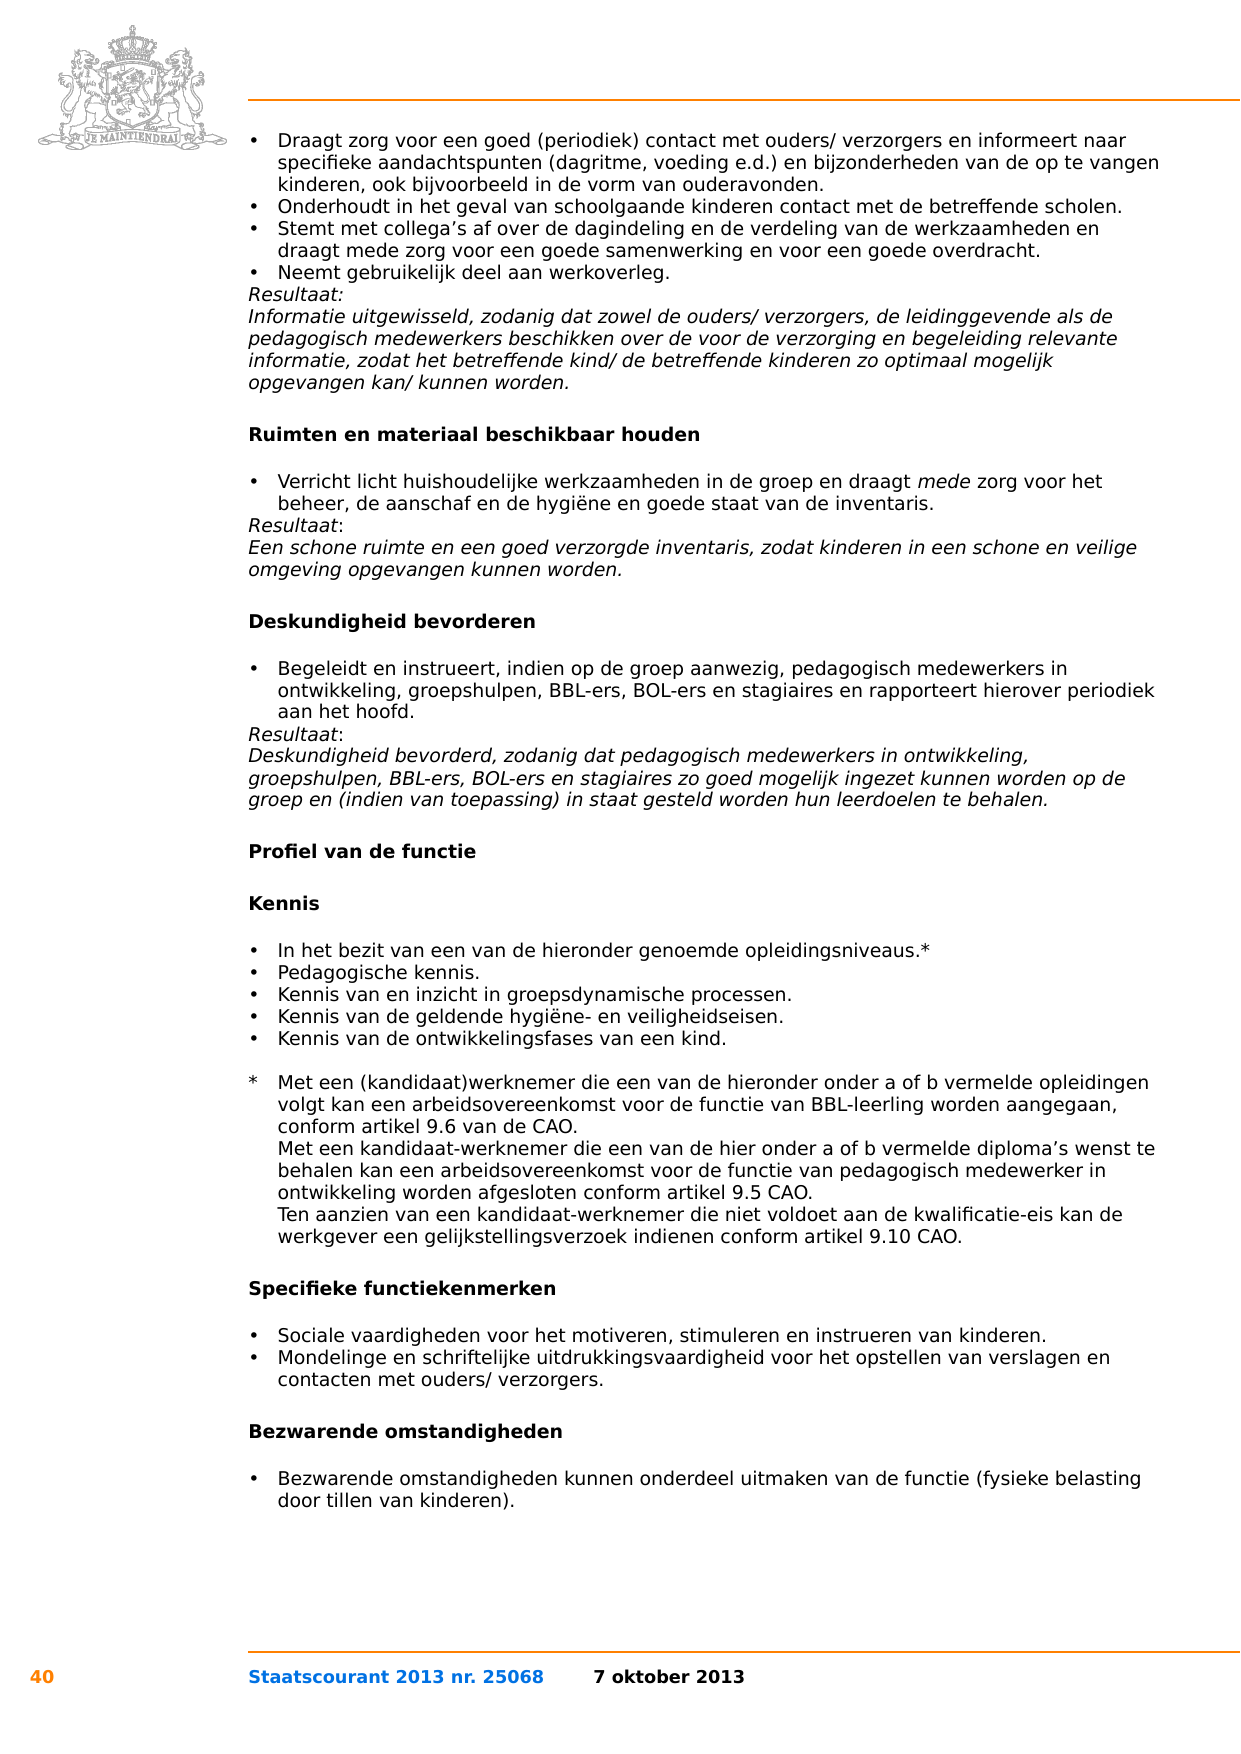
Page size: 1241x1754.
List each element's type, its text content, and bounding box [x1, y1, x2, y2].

text • Onderhoudt in het geval van schoolgaande kinderen contact met de betreffende scholen. [248, 196, 1163, 218]
text Resultaat: [248, 514, 1163, 537]
subtitle Deskundigheid bevorderen [248, 611, 1163, 632]
subtitle Specifieke functiekenmerken [248, 1278, 1163, 1300]
text • Kennis van de geldende hygiëne- en veiligheidseisen. [248, 1006, 1163, 1028]
text • Stemt met collega’s af over de dagindeling en de verdeling van de werkzaamheden en draagt mede zorg voor een goede samenwerking en voor een goede overdracht. [248, 218, 1163, 262]
text • Pedagogische kennis. [248, 962, 1163, 984]
text • Kennis van de ontwikkelingsfases van een kind. [248, 1028, 1163, 1050]
text • Kennis van en inzicht in groepsdynamische processen. [248, 984, 1163, 1006]
text * Met een (kandidaat)werknemer die een van de hieronder onder a of b vermelde opleidingen volgt kan een arbeidsovereenkomst voor de functie van BBL-leerling worden aangegaan, conform artikel 9.6 van de CAO. [248, 1072, 1163, 1138]
text • Neemt gebruikelijk deel aan werkoverleg. [248, 262, 1163, 284]
text Deskundigheid bevorderd, zodanig dat pedagogisch medewerkers in ontwikkeling, groepshulpen, BBL-ers, BOL-ers en stagiaires zo goed mogelijk ingezet kunnen worden op de groep en (indien van toepassing) in staat gesteld worden hun leerdoelen te behalen. [248, 745, 1163, 811]
text Informatie uitgewisseld, zodanig dat zowel de ouders/ verzorgers, de leidinggevende als de pedagogisch medewerkers beschikken over de voor de verzorging en begeleiding relevante informatie, zodat het betreffende kind/ de betreffende kinderen zo optimaal mogelijk opgevangen kan/ kunnen worden. [248, 306, 1163, 394]
text Resultaat: [248, 284, 1163, 306]
subtitle Profiel van de functie [248, 841, 1163, 863]
text • Sociale vaardigheden voor het motiveren, stimuleren en instrueren van kinderen. [248, 1325, 1163, 1347]
picture [38, 25, 227, 150]
subtitle Bezwarende omstandigheden [248, 1421, 1163, 1443]
text • Mondelinge en schriftelijke uitdrukkingsvaardigheid voor het opstellen van verslagen en contacten met ouders/ verzorgers. [248, 1347, 1163, 1391]
text • In het bezit van een van de hieronder genoemde opleidingsniveaus.* [248, 940, 1163, 962]
text Met een kandidaat-werknemer die een van de hier onder a of b vermelde diploma’s wenst te behalen kan een arbeidsovereenkomst voor de functie van pedagogisch medewerker in ontwikkeling worden afgesloten conform artikel 9.5 CAO. [277, 1138, 1163, 1204]
text • Verricht licht huishoudelijke werkzaamheden in de groep en draagt mede zorg voor het beheer, de aanschaf en de hygiëne en goede staat van de inventaris. [248, 471, 1163, 514]
text Resultaat: [248, 723, 1163, 745]
text Een schone ruimte en een goed verzorgde inventaris, zodat kinderen in een schone en veilige omgeving opgevangen kunnen worden. [248, 537, 1163, 581]
subtitle Kennis [248, 893, 1163, 915]
text Ten aanzien van een kandidaat-werknemer die niet voldoet aan de kwalificatie-eis kan de werkgever een gelijkstellingsverzoek indienen conform artikel 9.10 CAO. [277, 1204, 1163, 1248]
text • Bezwarende omstandigheden kunnen onderdeel uitmaken van de functie (fysieke belasting door tillen van kinderen). [248, 1468, 1163, 1512]
subtitle Ruimten en materiaal beschikbaar houden [248, 424, 1163, 446]
text • Draagt zorg voor een goed (periodiek) contact met ouders/ verzorgers en informeert naar specifieke aandachtspunten (dagritme, voeding e.d.) en bijzonderheden van de op te vangen kinderen, ook bijvoorbeeld in de vorm van ouderavonden. [248, 130, 1163, 196]
text • Begeleidt en instrueert, indien op de groep aanwezig, pedagogisch medewerkers in ontwikkeling, groepshulpen, BBL-ers, BOL-ers en stagiaires en rapporteert hierover periodiek aan het hoofd. [248, 657, 1163, 723]
